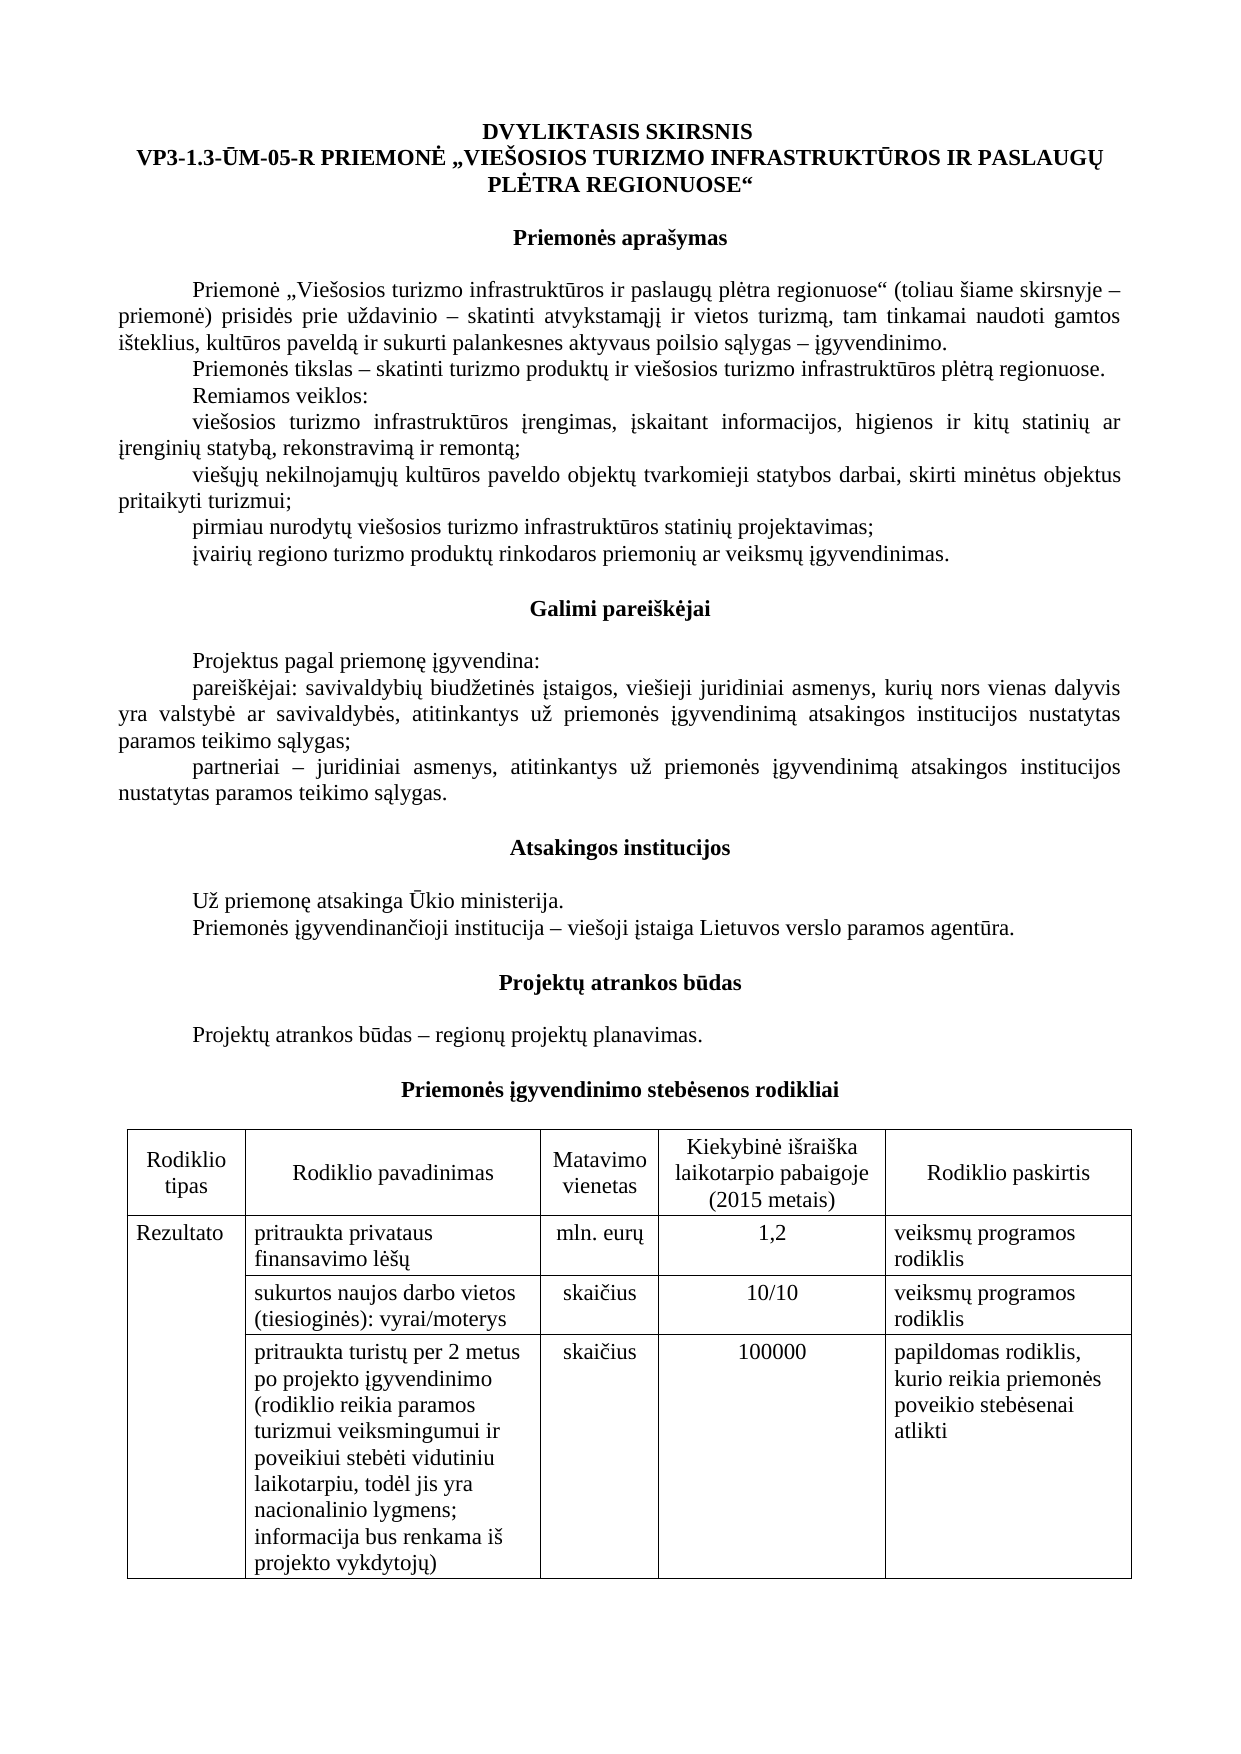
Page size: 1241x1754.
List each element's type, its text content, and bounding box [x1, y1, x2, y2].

text Projektų atrankos būdas [118, 969, 1122, 995]
table_cell skaičius [541, 1335, 658, 1578]
text Priemonės įgyvendinimo stebėsenos rodikliai [118, 1076, 1122, 1103]
table_cell mln. eurų [541, 1216, 658, 1275]
text pirmiau nurodytų viešosios turizmo infrastruktūros statinių projektavimas; [118, 513, 1122, 540]
text Priemonės tikslas – skatinti turizmo produktų ir viešosios turizmo infrastruktūros plėtrą regionuose. [118, 355, 1122, 382]
table_cell pritraukta privataus finansavimo lėšų [246, 1216, 540, 1275]
text DVYLIKTASIS SKIRSNIS [118, 118, 1122, 144]
table_cell 100000 [659, 1335, 885, 1578]
table_cell pritraukta turistų per 2 metus po projekto įgyvendinimo (rodiklio reikia paramos turizmui veiksmingumui ir poveikiui stebėti vidutiniu laikotarpiu, todėl jis yra nacionalinio lygmens; informacija bus renkama iš projekto vykdytojų) [246, 1335, 540, 1578]
table_cell papildomas rodiklis, kurio reikia priemonės poveikio stebėsenai atlikti [886, 1335, 1131, 1578]
table_header Rodiklio pavadinimas [246, 1130, 540, 1215]
text Priemonės aprašymas [118, 223, 1122, 250]
table_cell veiksmų programos rodiklis [886, 1216, 1131, 1275]
table_header Matavimo vienetas [541, 1130, 658, 1215]
text Remiamos veiklos: [118, 382, 1122, 408]
text įvairių regiono turizmo produktų rinkodaros priemonių ar veiksmų įgyvendinimas. [118, 540, 1122, 566]
text VP3-1.3-ŪM-05-R PRIEMONĖ „VIEŠOSIOS TURIZMO INFRASTRUKTŪROS IR PASLAUGŲ PLĖTRA REGIONUOSE“ [118, 144, 1122, 197]
table_cell sukurtos naujos darbo vietos (tiesioginės): vyrai/moterys [246, 1276, 540, 1334]
text Už priemonę atsakinga Ūkio ministerija. [118, 887, 1122, 913]
table_cell veiksmų programos rodiklis [886, 1276, 1131, 1334]
text Galimi pareiškėjai [118, 595, 1122, 621]
table_header Kiekybinė išraiška laikotarpio pabaigoje (2015 metais) [659, 1130, 885, 1215]
text Priemonės įgyvendinančioji institucija – viešoji įstaiga Lietuvos verslo paramos agentūra. [118, 913, 1122, 940]
text Priemonė „Viešosios turizmo infrastruktūros ir paslaugų plėtra regionuose“ (toliau šiame skirsnyje – priemonė) prisidės prie uždavinio – skatinti atvykstamąjį ir vietos turizmą, tam tinkamai naudoti gamtos išteklius, kultūros paveldą ir sukurti palankesnes aktyvaus poilsio sąlygas – įgyvendinimo. [118, 276, 1122, 355]
table_cell 10/10 [659, 1276, 885, 1334]
text viešųjų nekilnojamųjų kultūros paveldo objektų tvarkomieji statybos darbai, skirti minėtus objektus pritaikyti turizmui; [118, 461, 1122, 513]
text Projektus pagal priemonę įgyvendina: [118, 648, 1122, 674]
text viešosios turizmo infrastruktūros įrengimas, įskaitant informacijos, higienos ir kitų statinių ar įrenginių statybą, rekonstravimą ir remontą; [118, 408, 1122, 461]
text partneriai – juridiniai asmenys, atitinkantys už priemonės įgyvendinimą atsakingos institucijos nustatytas paramos teikimo sąlygas. [118, 753, 1122, 806]
text Atsakingos institucijos [118, 834, 1122, 861]
text pareiškėjai: savivaldybių biudžetinės įstaigos, viešieji juridiniai asmenys, kurių nors vienas dalyvis yra valstybė ar savivaldybės, atitinkantys už priemonės įgyvendinimą atsakingos institucijos nustatytas paramos teikimo sąlygas; [118, 674, 1122, 753]
text Projektų atrankos būdas – regionų projektų planavimas. [118, 1021, 1122, 1048]
table_cell Rezultato [128, 1216, 245, 1578]
table_cell 1,2 [659, 1216, 885, 1275]
table_header Rodiklio paskirtis [886, 1130, 1131, 1215]
table_header Rodiklio tipas [128, 1130, 245, 1215]
table_cell skaičius [541, 1276, 658, 1334]
